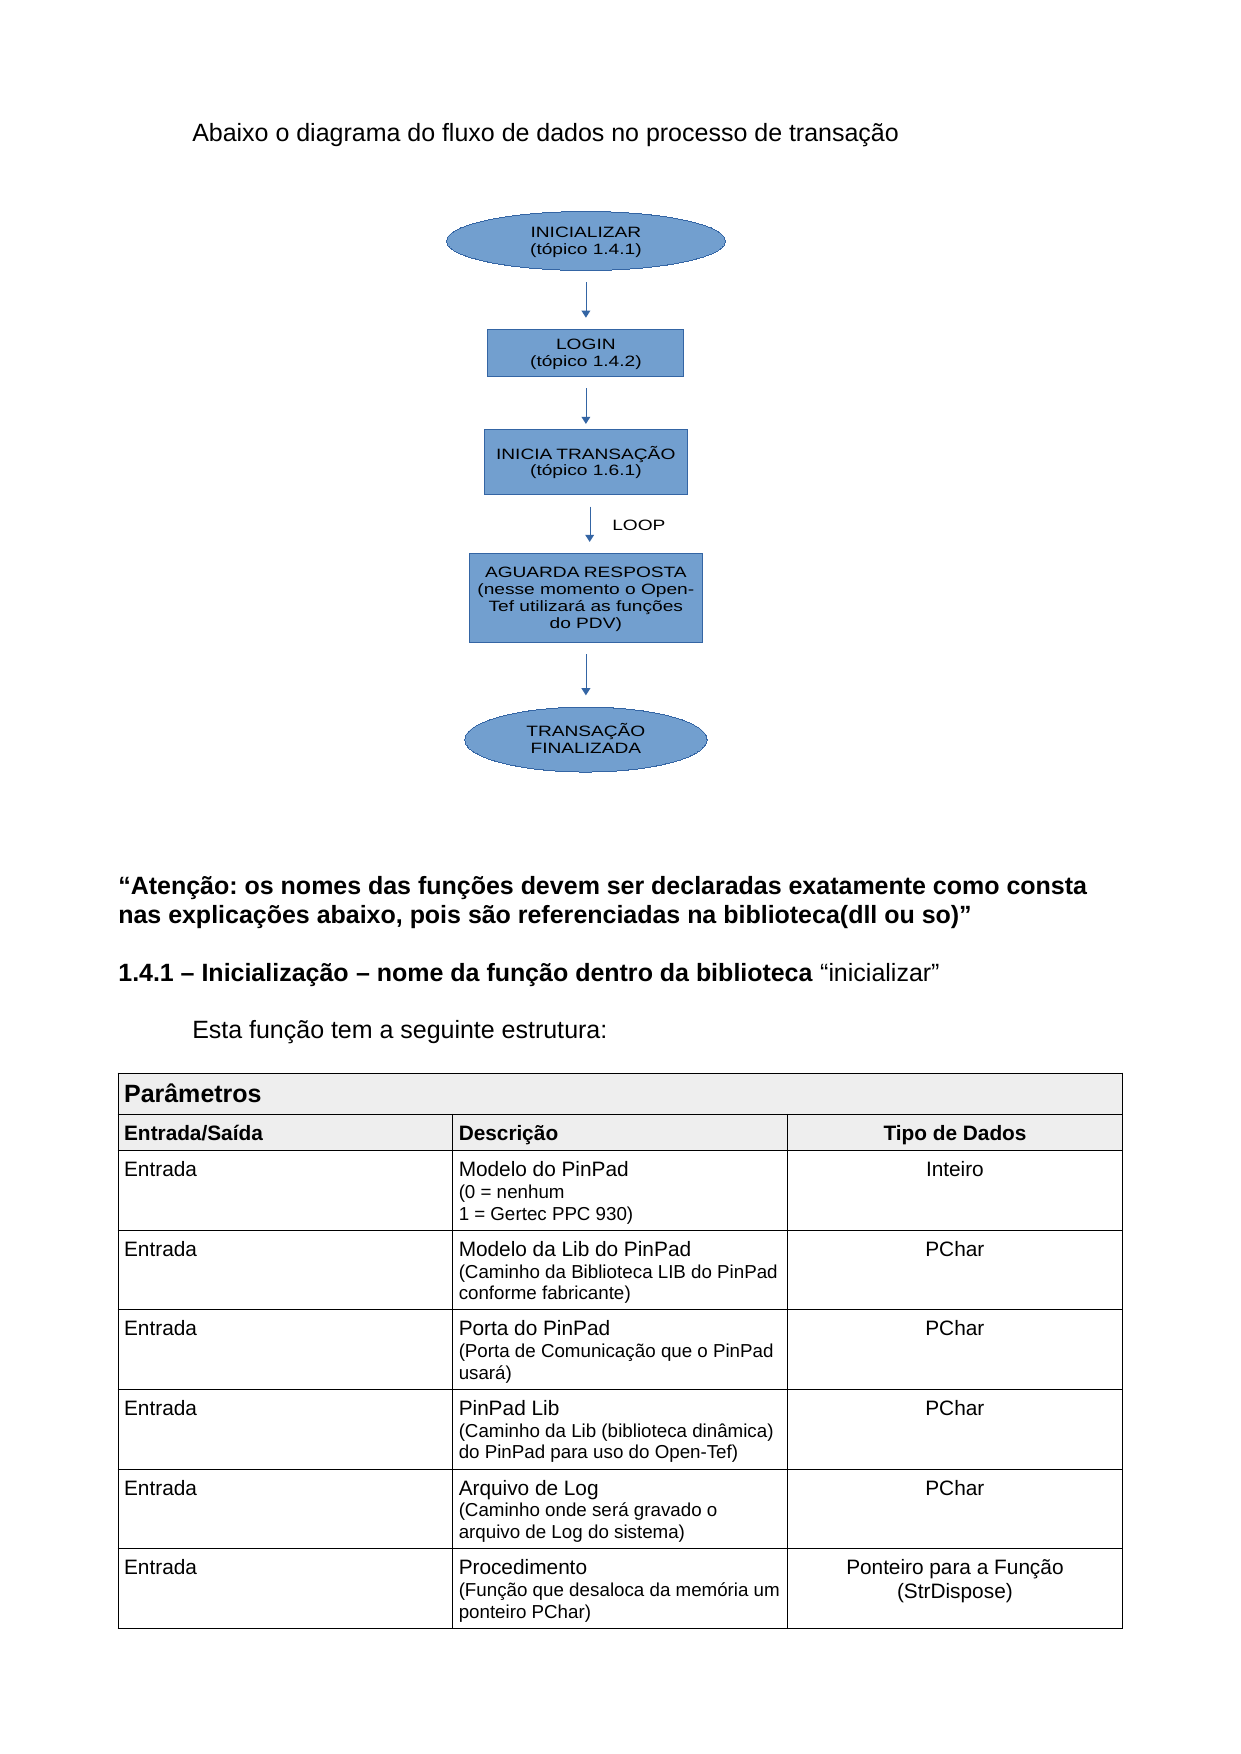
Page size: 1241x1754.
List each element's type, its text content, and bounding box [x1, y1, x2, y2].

text 1.4.1 – Inicialização – nome da função dentro da biblioteca “inicializar” [118, 957, 1122, 986]
table_cell Entrada [119, 1549, 452, 1628]
table_cell Entrada [119, 1470, 452, 1548]
table_cell PChar [788, 1310, 1122, 1389]
text Esta função tem a seguinte estrutura: [118, 1015, 1122, 1044]
table_cell Inteiro [788, 1151, 1122, 1230]
text “Atenção: os nomes das funções devem ser declaradas exatamente como consta nas explicações abaixo, pois são referenciadas na biblioteca(dll ou so)” [118, 406, 1122, 929]
table_cell PinPad Lib (Caminho da Lib (biblioteca dinâmica) do PinPad para uso do Open-Tef) [453, 1390, 787, 1468]
table_cell Descrição [453, 1115, 787, 1150]
table_cell Tipo de Dados [788, 1115, 1122, 1150]
table_cell Entrada [119, 1390, 452, 1468]
table_cell Modelo do PinPad (0 = nenhum 1 = Gertec PPC 930) [453, 1151, 787, 1230]
table_cell PChar [788, 1470, 1122, 1548]
table_cell Arquivo de Log (Caminho onde será gravado o arquivo de Log do sistema) [453, 1470, 787, 1548]
text Abaixo o diagrama do fluxo de dados no processo de transação [118, 118, 1122, 147]
table_cell Entrada/Saída [119, 1115, 452, 1150]
table_cell Modelo da Lib do PinPad (Caminho da Biblioteca LIB do PinPad conforme fabricante) [453, 1231, 787, 1309]
table_cell Procedimento (Função que desaloca da memória um ponteiro PChar) [453, 1549, 787, 1628]
table_cell PChar [788, 1231, 1122, 1309]
table_cell Entrada [119, 1310, 452, 1389]
table_cell Entrada [119, 1231, 452, 1309]
table_cell Ponteiro para a Função (StrDispose) [788, 1549, 1122, 1628]
table_cell PChar [788, 1390, 1122, 1468]
table_header Parâmetros [119, 1074, 1122, 1114]
table_cell Entrada [119, 1151, 452, 1230]
table_cell Porta do PinPad (Porta de Comunicação que o PinPad usará) [453, 1310, 787, 1389]
